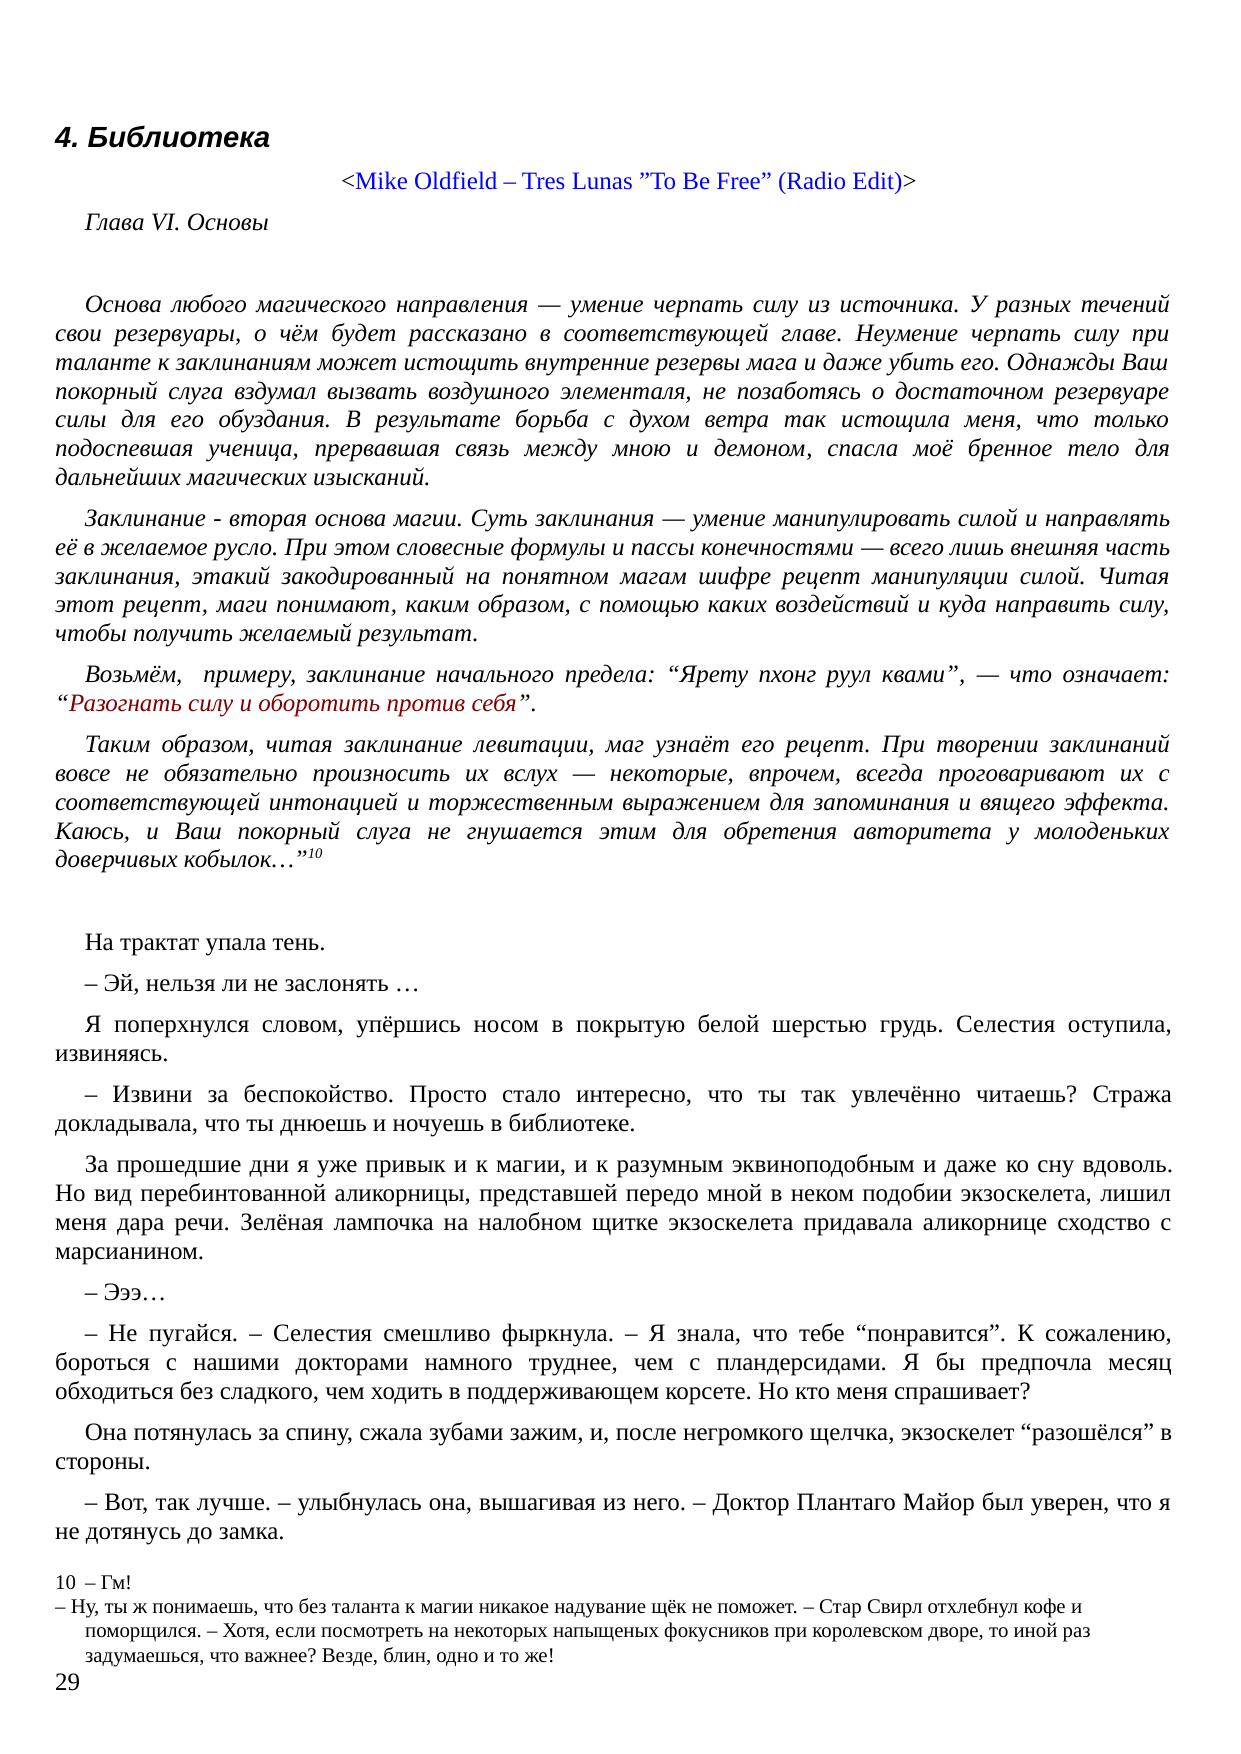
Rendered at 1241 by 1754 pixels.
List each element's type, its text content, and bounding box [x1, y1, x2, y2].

text Возьмём, примеру, заклинание начального предела: “Ярету пхонг руул квами”, — что означает: “Разогнать силу и оборотить против себя”. [55, 659, 1173, 717]
text Она потянулась за спину, сжала зубами зажим, и, после негромкого щелчка, экзоскелет “разошёлся” в стороны. [55, 1417, 1173, 1474]
text За прошедшие дни я уже привык и к магии, и к разумным эквиноподобным и даже ко сну вдоволь. Но вид перебинтованной аликорницы, представшей передо мной в неком подобии экзоскелета, лишил меня дара речи. Зелёная лампочка на налобном щитке экзоскелета придавала аликорнице сходство с марсианином. [55, 1149, 1173, 1264]
text На трактат упала тень. [55, 927, 1173, 956]
text – Эй, нельзя ли не заслонять … [55, 968, 1173, 997]
subtitle 4. Библиотека [55, 120, 1173, 153]
text – Вот, так лучше. – улыбнулась она, вышагивая из него. – Доктор Плантаго Майор был уверен, что я не дотянусь до замка. [55, 1487, 1173, 1544]
text – Гм! [55, 1570, 1173, 1594]
text – Извини за беспокойство. Просто стало интересно, что ты так увлечённо читаешь? Стража докладывала, что ты днюешь и ночуешь в библиотеке. [55, 1079, 1173, 1137]
text Заклинание - вторая основа магии. Суть заклинания — умение манипулировать силой и направлять её в желаемое русло. При этом словесные формулы и пассы конечностями — всего лишь внешняя часть заклинания, этакий закодированный на понятном магам шифре рецепт манипуляции силой. Читая этот рецепт, маги понимают, каким образом, с помощью каких воздействий и куда направить силу, чтобы получить желаемый результат. [55, 503, 1173, 647]
text – Эээ… [55, 1277, 1173, 1306]
text <Mike Oldfield – Tres Lunas ”To Be Free” (Radio Edit)> [55, 166, 1173, 194]
text – Не пугайся. – Селестия смешливо фыркнула. – Я знала, что тебе “понравится”. К сожалению, бороться с нашими докторами намного труднее, чем с пландерсидами. Я бы предпочла месяц обходиться без сладкого, чем ходить в поддерживающем корсете. Но кто меня спрашивает? [55, 1318, 1173, 1404]
text – Ну, ты ж понимаешь, что без таланта к магии никакое надувание щёк не поможет. – Стар Свирл отхлебнул кофе и поморщился. – Хотя, если посмотреть на некоторых напыщеных фокусников при королевском дворе, то иной раз задумаешься, что важнее? Везде, блин, одно и то же! [55, 1594, 1173, 1667]
text Основа любого магического направления — умение черпать силу из источника. У разных течений свои резервуары, о чём будет рассказано в соответствующей главе. Неумение черпать силу при таланте к заклинаниям может истощить внутренние резервы мага и даже убить его. Однажды Ваш покорный слуга вздумал вызвать воздушного элементаля, не позаботясь о достаточном резервуаре силы для его обуздания. В результате борьба с духом ветра так истощила меня, что только подоспевшая ученица, прервавшая связь между мною и демоном, спасла моё бренное тело для дальнейших магических изысканий. [55, 289, 1173, 491]
text Глава VI. Основы [55, 207, 1173, 236]
text Я поперхнулся словом, упёршись носом в покрытую белой шерстью грудь. Селестия оступила, извиняясь. [55, 1009, 1173, 1067]
text Таким образом, читая заклинание левитации, маг узнаёт его рецепт. При творении заклинаний вовсе не обязательно произносить их вслух — некоторые, впрочем, всегда проговаривают их с соответствующей интонацией и торжественным выражением для запоминания и вящего эффекта. Каюсь, и Ваш покорный слуга не гнушается этим для обретения авторитета у молоденьких доверчивых кобылок…” [55, 729, 1173, 873]
